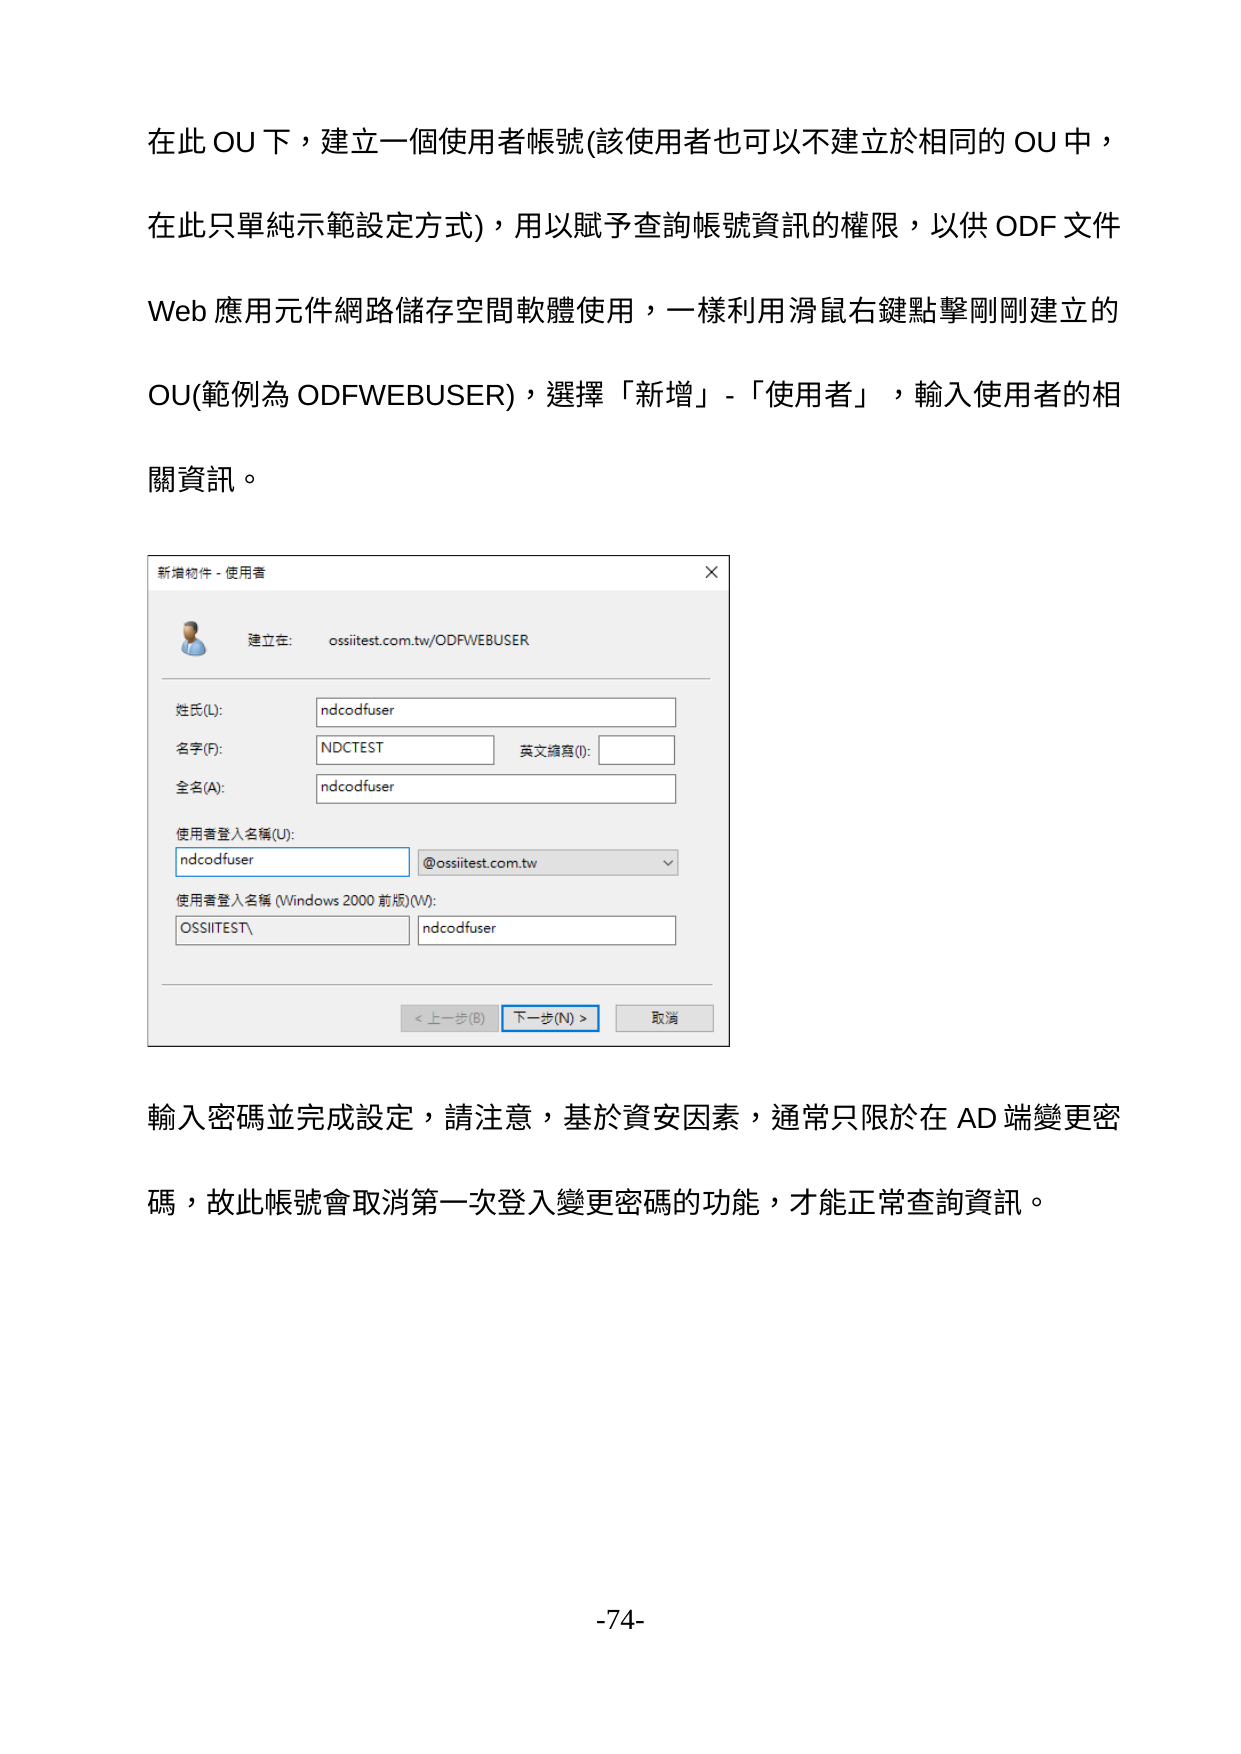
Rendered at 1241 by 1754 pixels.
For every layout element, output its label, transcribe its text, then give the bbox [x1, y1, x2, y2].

picture [147, 555, 730, 1047]
text 在此OU下，建立一個使用者帳號(該使用者也可以不建立於相同的OU中，在此只單純示範設定方式)，用以賦予查詢帳號資訊的權限，以供ODF文件Web應用元件網路儲存空間軟體使用，一樣利用滑鼠右鍵點擊剛剛建立的OU(範例為ODFWEBUSER)，選擇「新增」-「使用者」，輸入使用者的相關資訊。 [148, 118, 1122, 499]
text 輸入密碼並完成設定，請注意，基於資安因素，通常只限於在AD端變更密碼，故此帳號會取消第一次登入變更密碼的功能，才能正常查詢資訊。 [148, 1095, 1122, 1222]
